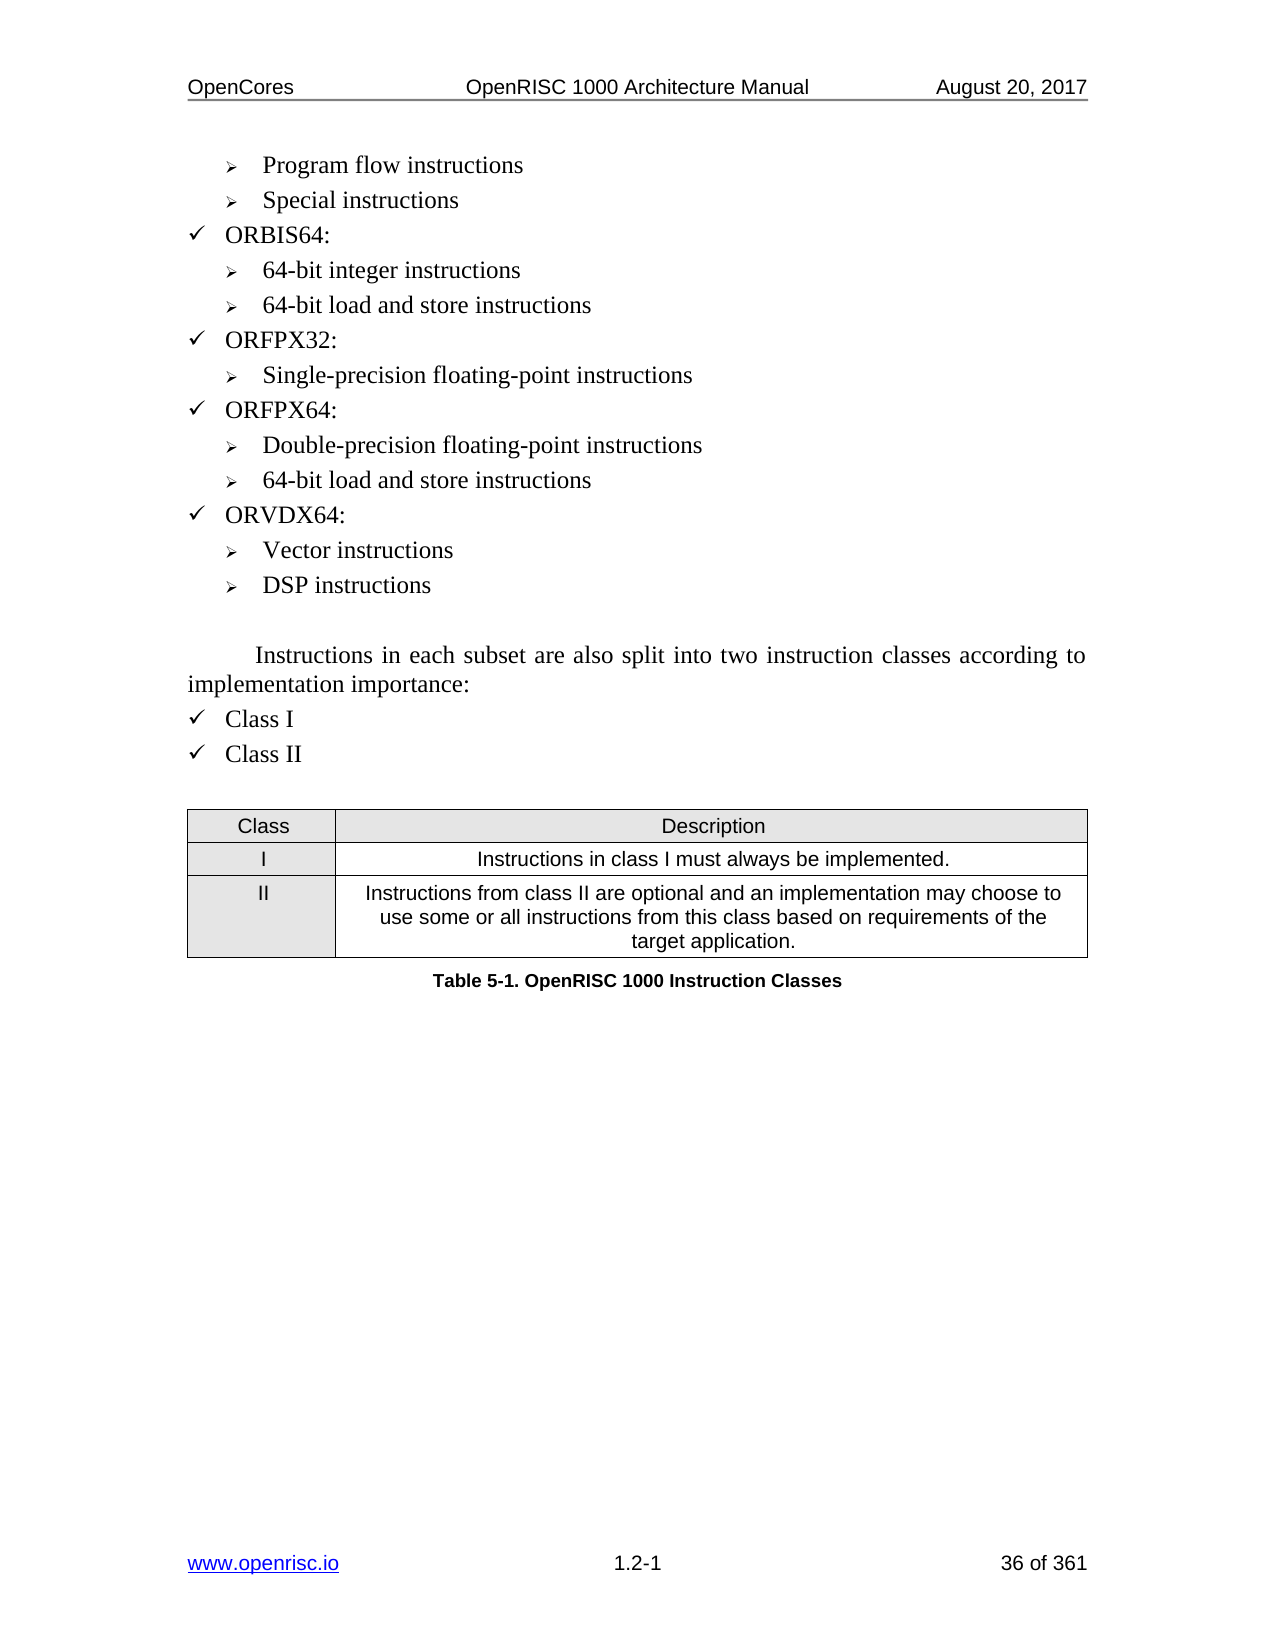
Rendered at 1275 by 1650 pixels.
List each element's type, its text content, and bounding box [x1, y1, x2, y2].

list Double-precision floating-point instructions [225, 430, 1087, 459]
list ORBIS64: [187, 220, 1087, 249]
table_cell II [188, 876, 335, 957]
list Class I [187, 704, 1087, 732]
list DSP instructions [225, 570, 1087, 599]
list 64-bit load and store instructions [225, 290, 1087, 319]
table_header Description [336, 810, 1087, 842]
list Special instructions [225, 185, 1087, 214]
list Single-precision floating-point instructions [225, 360, 1087, 389]
table_cell I [188, 843, 335, 875]
list ORFPX32: [187, 325, 1087, 354]
list ORFPX64: [187, 395, 1087, 424]
list 64-bit integer instructions [225, 255, 1087, 284]
list Vector instructions [225, 535, 1087, 564]
list ORVDX64: [187, 500, 1087, 529]
text Table 5-1. OpenRISC 1000 Instruction Classes [187, 970, 1087, 992]
text Instructions in each subset are also split into two instruction classes according to implementation importance: [187, 640, 1087, 697]
list 64-bit load and store instructions [225, 465, 1087, 494]
list Class II [187, 739, 1087, 767]
table_header Class [188, 810, 335, 842]
list Program flow instructions [225, 150, 1087, 179]
table_cell Instructions from class II are optional and an implementation may choose to use some or all instructions from this class based on requirements of the target application. [336, 876, 1087, 957]
table_cell Instructions in class I must always be implemented. [336, 843, 1087, 875]
